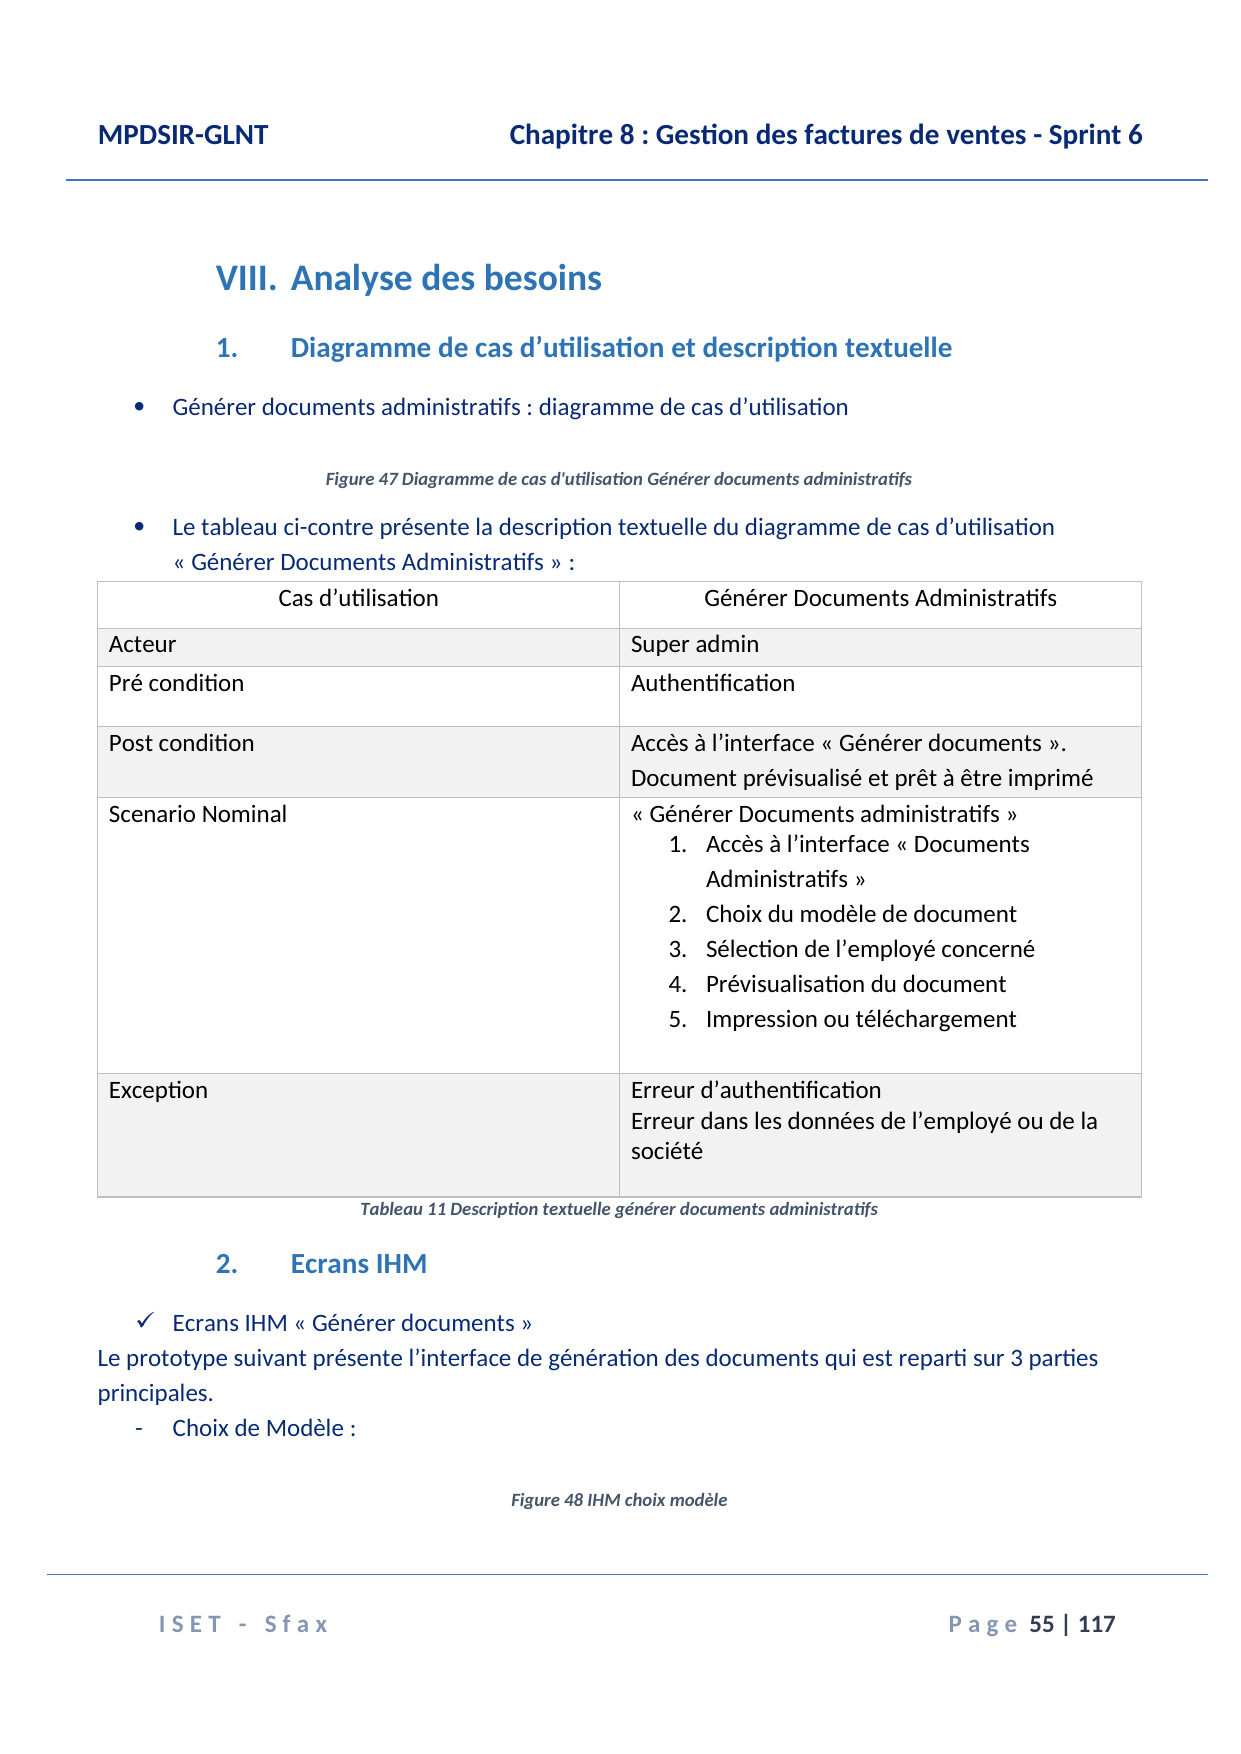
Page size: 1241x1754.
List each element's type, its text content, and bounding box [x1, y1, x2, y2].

table_cell Scenario Nominal [98, 798, 619, 1073]
table_cell Authentification [620, 667, 1141, 726]
table_header Générer Documents Administratifs [620, 582, 1141, 627]
table_cell Erreur d’authentification Erreur dans les données de l’employé ou de la société [620, 1074, 1141, 1196]
subtitle Analyse des besoins [216, 254, 1143, 300]
table_header Cas d’utilisation [98, 582, 619, 627]
table_cell Accès à l’interface « Générer documents ». Document prévisualisé et prêt à être imprimé [620, 727, 1141, 797]
table_cell Pré condition [98, 667, 619, 726]
table_cell Post condition [98, 727, 619, 797]
text Figure 47 Diagramme de cas d'utilisation Générer documents administratifs [97, 467, 1143, 490]
text Le prototype suivant présente l’interface de génération des documents qui est reparti sur 3 parties principales. [97, 1342, 1143, 1408]
table_cell Acteur [98, 629, 619, 666]
table_cell « Générer Documents administratifs » Accès à l’interface « Documents Administratifs » Choix du modèle de document Sélection de l’employé concerné Prévisualisation du document Impression ou téléchargement [620, 798, 1141, 1073]
table_cell Exception [98, 1074, 619, 1196]
subtitle Diagramme de cas d’utilisation et description textuelle [216, 329, 1143, 365]
list Ecrans IHM « Générer documents » [135, 1307, 1143, 1338]
list Générer documents administratifs : diagramme de cas d’utilisation [135, 391, 1143, 422]
subtitle Ecrans IHM [216, 1245, 1143, 1281]
text Tableau 11 Description textuelle générer documents administratifs [97, 1197, 1143, 1220]
list Choix de Modèle : [135, 1412, 1143, 1443]
table_cell Super admin [620, 629, 1141, 666]
text Figure 48 IHM choix modèle [97, 1488, 1143, 1511]
list Le tableau ci-contre présente la description textuelle du diagramme de cas d’utilisation « Générer Documents Administratifs » : [135, 511, 1143, 576]
